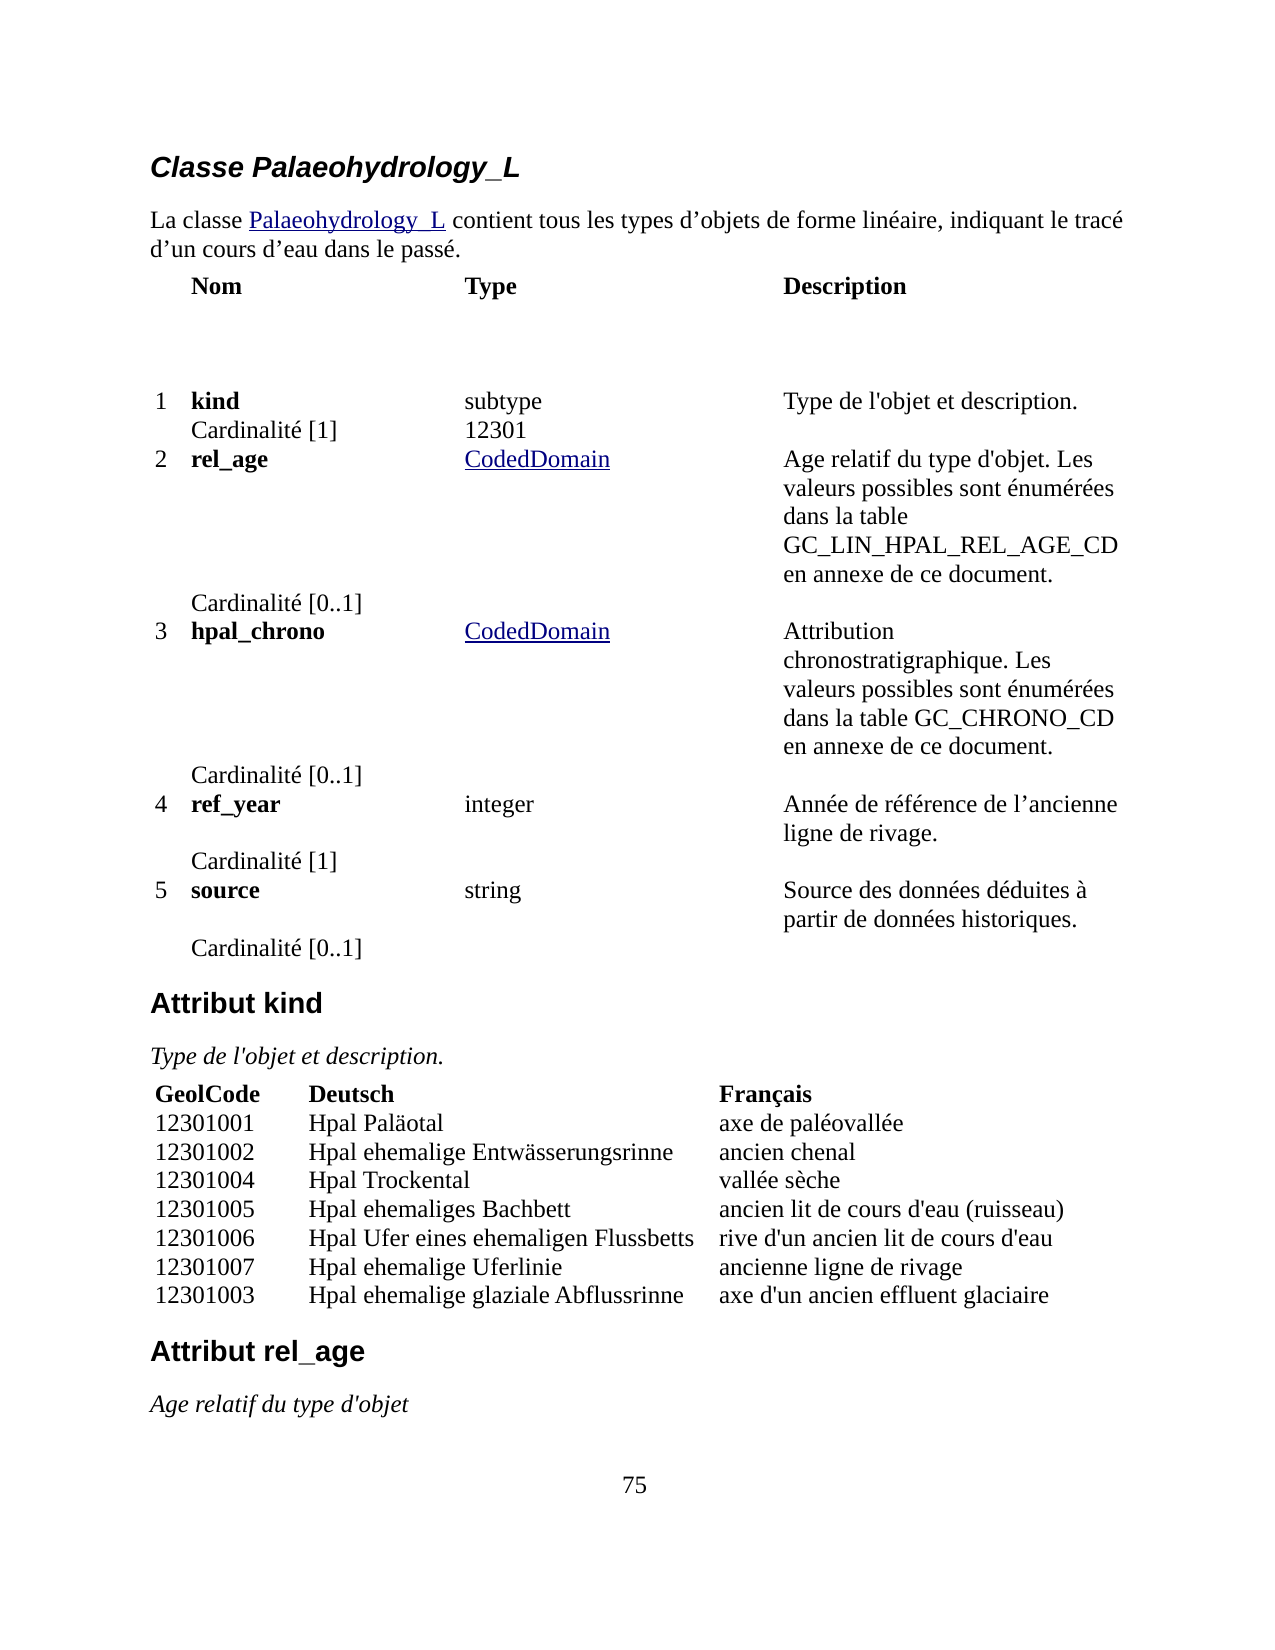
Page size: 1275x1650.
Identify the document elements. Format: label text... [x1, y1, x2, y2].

table_cell Cardinalité [0..1] [186, 760, 460, 789]
table_cell [150, 846, 186, 875]
table_cell [779, 415, 1125, 444]
table_cell Age relatif du type d'objet. Les valeurs possibles sont énumérées dans la table GC_LIN_HPAL_REL_AGE_CD en annexe de ce document. [779, 444, 1125, 588]
table_cell 12301002 [150, 1137, 304, 1165]
table_header Nom [186, 271, 460, 386]
table_cell [779, 588, 1125, 616]
table_header GeolCode [150, 1079, 304, 1108]
table_cell 5 [150, 875, 186, 933]
table_cell [460, 760, 779, 789]
table_cell 1 [150, 386, 186, 415]
subtitle Attribut kind [150, 986, 1125, 1020]
subtitle Classe Palaeohydrology_L [150, 150, 1125, 183]
table_cell rive d'un ancien lit de cours d'eau [714, 1223, 1125, 1252]
table_header Type [460, 271, 779, 386]
table_cell [460, 933, 779, 961]
table_cell hpal_chrono [186, 616, 460, 760]
table_cell [150, 760, 186, 789]
table_cell 4 [150, 789, 186, 846]
table_cell string [460, 875, 779, 933]
table_cell Cardinalité [0..1] [186, 933, 460, 961]
table_cell 12301007 [150, 1252, 304, 1280]
table_cell 3 [150, 616, 186, 760]
table_cell 2 [150, 444, 186, 588]
text Age relatif du type d'objet [150, 1389, 1125, 1418]
table_cell [150, 415, 186, 444]
table_cell integer [460, 789, 779, 846]
table_cell axe de paléovallée [714, 1108, 1125, 1137]
table_cell [460, 588, 779, 616]
table_cell ancien lit de cours d'eau (ruisseau) [714, 1194, 1125, 1223]
table_cell ref_year [186, 789, 460, 846]
table_cell 12301005 [150, 1194, 304, 1223]
table_cell vallée sèche [714, 1165, 1125, 1194]
table_cell Hpal Trockental [304, 1165, 714, 1194]
table_header Description [779, 271, 1125, 386]
table_cell Source des données déduites à partir de données historiques. [779, 875, 1125, 933]
table_cell Hpal Paläotal [304, 1108, 714, 1137]
table_cell Hpal ehemalige Uferlinie [304, 1252, 714, 1280]
table_cell [150, 933, 186, 961]
table_cell Hpal ehemaliges Bachbett [304, 1194, 714, 1223]
table_cell ancienne ligne de rivage [714, 1252, 1125, 1280]
table_cell Attribution chronostratigraphique. Les valeurs possibles sont énumérées dans la table GC_CHRONO_CD en annexe de ce document. [779, 616, 1125, 760]
table_cell 12301006 [150, 1223, 304, 1252]
table_cell ancien chenal [714, 1137, 1125, 1165]
subtitle Attribut rel_age [150, 1334, 1125, 1368]
table_cell [779, 760, 1125, 789]
text Type de l'objet et description. [150, 1041, 1125, 1070]
text La classe Palaeohydrology_L contient tous les types d’objets de forme linéaire, indiquant le tracé d’un cours d’eau dans le passé. [150, 205, 1125, 262]
table_cell source [186, 875, 460, 933]
table_header [150, 271, 186, 386]
table_cell Cardinalité [0..1] [186, 588, 460, 616]
table_cell kind [186, 386, 460, 415]
table_cell Année de référence de l’ancienne ligne de rivage. [779, 789, 1125, 846]
table_header Français [714, 1079, 1125, 1108]
table_cell 12301004 [150, 1165, 304, 1194]
table_cell CodedDomain [460, 444, 779, 588]
table_cell 12301003 [150, 1280, 304, 1309]
table_cell Cardinalité [1] [186, 846, 460, 875]
table_cell CodedDomain [460, 616, 779, 760]
table_cell 12301001 [150, 1108, 304, 1137]
table_cell subtype [460, 386, 779, 415]
table_cell Type de l'objet et description. [779, 386, 1125, 415]
table_cell Hpal Ufer eines ehemaligen Flussbetts [304, 1223, 714, 1252]
table_cell Cardinalité [1] [186, 415, 460, 444]
table_cell [150, 588, 186, 616]
table_cell axe d'un ancien effluent glaciaire [714, 1280, 1125, 1309]
table_cell [779, 933, 1125, 961]
table_cell rel_age [186, 444, 460, 588]
table_cell [460, 846, 779, 875]
table_cell [779, 846, 1125, 875]
table_cell 12301 [460, 415, 779, 444]
table_header Deutsch [304, 1079, 714, 1108]
table_cell Hpal ehemalige Entwässerungsrinne [304, 1137, 714, 1165]
table_cell Hpal ehemalige glaziale Abflussrinne [304, 1280, 714, 1309]
